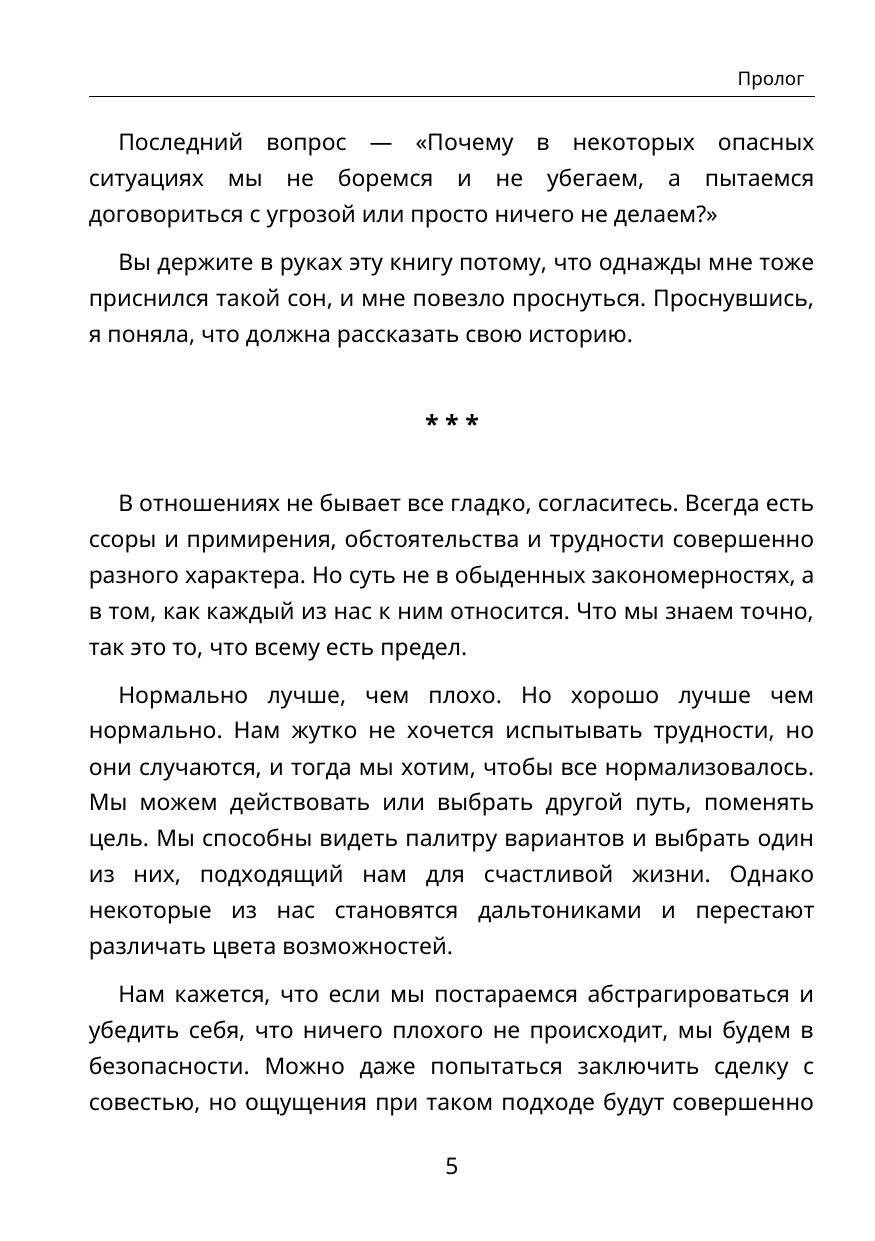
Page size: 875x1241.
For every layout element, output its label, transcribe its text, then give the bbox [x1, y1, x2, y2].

text Вы держите в руках эту книгу потому, что однажды мне тоже приснился такой сон, и мне повезло проснуться. Проснувшись, я поняла, что должна рассказать свою историю. [88, 246, 815, 349]
text В отношениях не бывает все гладко, согласитесь. Всегда есть ссоры и примирения, обстоятельства и трудности совершенно разного характера. Но суть не в обыденных закономерностях, а в том, как каждый из нас к ним относится. Что мы знаем точно, так это то, что всему есть предел. [88, 487, 815, 662]
subtitle * * * [88, 407, 815, 441]
text Последний вопрос — «Почему в некоторых опасных ситуациях мы не боремся и не убегаем, а пытаемся договориться с угрозой или просто ничего не делаем?» [88, 126, 815, 229]
text Нам кажется, что если мы постараемся абстрагироваться и убедить себя, что ничего плохого не происходит, мы будем в безопасности. Можно даже попытаться заключить сделку с совестью, но ощущения при таком подходе будут совершенно [88, 978, 815, 1117]
text Нормально лучше, чем плохо. Но хорошо лучше чем нормально. Нам жутко не хочется испытывать трудности, но они случаются, и тогда мы хотим, чтобы все нормализовалось. Мы можем действовать или выбрать другой путь, поменять цель. Мы способны видеть палитру вариантов и выбрать один из них, подходящий нам для счастливой жизни. Однако некоторые из нас становятся дальтониками и перестают различать цвета возможностей. [88, 678, 815, 961]
